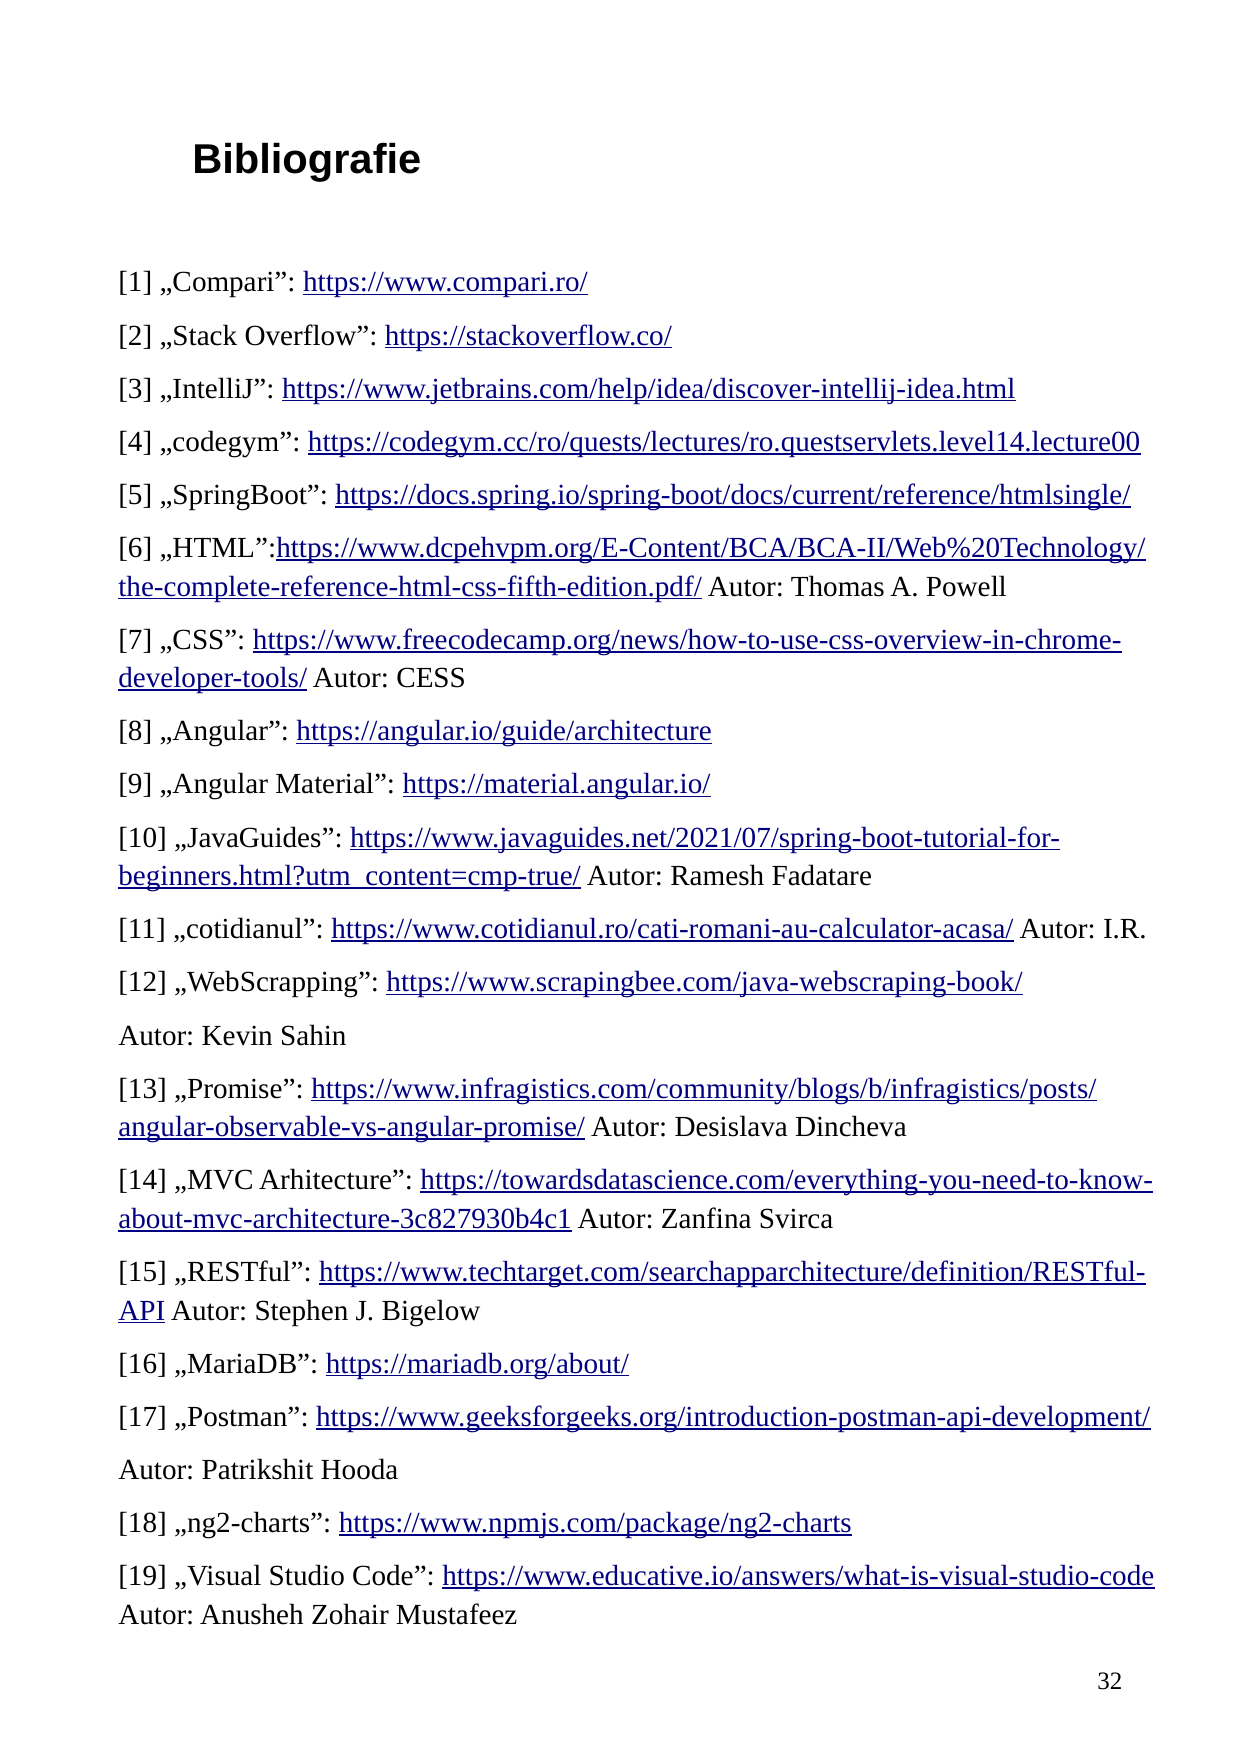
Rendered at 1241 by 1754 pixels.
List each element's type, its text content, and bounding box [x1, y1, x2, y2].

text [11] „cotidianul”: https://www.cotidianul.ro/cati-romani-au-calculator-acasa/ Autor: I.R. [118, 911, 1181, 945]
text [18] „ng2-charts”: https://www.npmjs.com/package/ng2-charts [118, 1505, 1181, 1539]
text [16] „MariaDB”: https://mariadb.org/about/ [118, 1346, 1181, 1379]
text [19] „Visual Studio Code”: https://www.educative.io/answers/what-is-visual-studio-code Autor: Anusheh Zohair Mustafeez [118, 1558, 1181, 1630]
text [2] „Stack Overflow”: https://stackoverflow.co/ [118, 318, 1181, 351]
text [14] „MVC Arhitecture”: https://towardsdatascience.com/everything-you-need-to-know-about-mvc-architecture-3c827930b4c1 Autor: Zanfina Svirca [118, 1162, 1181, 1234]
text [8] „Angular”: https://angular.io/guide/architecture [118, 713, 1181, 747]
subtitle Bibliografie [118, 134, 1181, 182]
text Autor: Kevin Sahin [118, 1018, 1181, 1051]
text [17] „Postman”: https://www.geeksforgeeks.org/introduction-postman-api-development/ [118, 1399, 1181, 1432]
text [1] „Compari”: https://www.compari.ro/ [118, 264, 1181, 298]
text [15] „RESTful”: https://www.techtarget.com/searchapparchitecture/definition/RESTful-API Autor: Stephen J. Bigelow [118, 1254, 1181, 1326]
text [5] „SpringBoot”: https://docs.spring.io/spring-boot/docs/current/reference/htmlsingle/ [118, 477, 1181, 511]
text [7] „CSS”: https://www.freecodecamp.org/news/how-to-use-css-overview-in-chrome-developer-tools/ Autor: CESS [118, 622, 1181, 694]
text [9] „Angular Material”: https://material.angular.io/ [118, 767, 1181, 800]
text Autor: Patrikshit Hooda [118, 1452, 1181, 1486]
text [4] „codegym”: https://codegym.cc/ro/quests/lectures/ro.questservlets.level14.lecture00 [118, 424, 1181, 457]
text [13] „Promise”: https://www.infragistics.com/community/blogs/b/infragistics/posts/angular-observable-vs-angular-promise/ Autor: Desislava Dincheva [118, 1071, 1181, 1143]
text [6] „HTML”:https://www.dcpehvpm.org/E-Content/BCA/BCA-II/Web%20Technology/the-complete-reference-html-css-fifth-edition.pdf/ Autor: Thomas A. Powell [118, 530, 1181, 602]
text [12] „WebScrapping”: https://www.scrapingbee.com/java-webscraping-book/ [118, 964, 1181, 998]
text [3] „IntelliJ”: https://www.jetbrains.com/help/idea/discover-intellij-idea.html [118, 371, 1181, 404]
text [10] „JavaGuides”: https://www.javaguides.net/2021/07/spring-boot-tutorial-for-beginners.html?utm_content=cmp-true/ Autor: Ramesh Fadatare [118, 820, 1181, 892]
